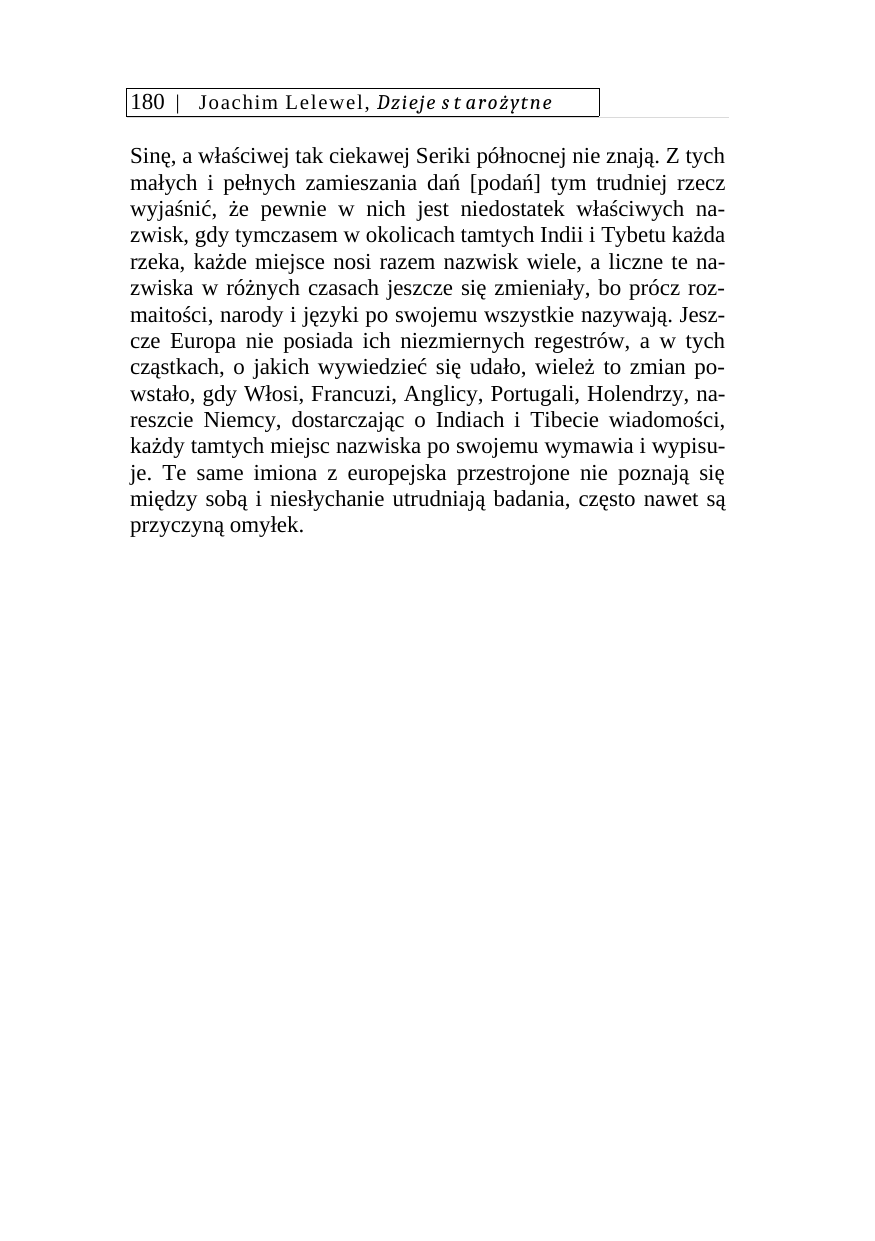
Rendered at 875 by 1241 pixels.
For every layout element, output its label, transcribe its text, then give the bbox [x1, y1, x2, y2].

text Sinę, a właściwej tak ciekawej Seriki północnej nie znają. Z tych małych i pełnych zamieszania dań [podań] tym trudniej rzecz wyjaśnić, że pewnie w nich jest niedostatek właściwych na- zwisk, gdy tymczasem w okolicach tamtych Indii i Tybetu każda rzeka, każde miejsce nosi razem nazwisk wiele, a liczne te na- zwiska w różnych czasach jeszcze się zmieniały, bo prócz roz- maitości, narody i języki po swojemu wszystkie nazywają. Jesz- cze Europa nie posiada ich niezmiernych regestrów, a w tych cząstkach, o jakich wywiedzieć się udało, wieleż to zmian po- wstało, gdy Włosi, Francuzi, Anglicy, Portugali, Holendrzy, na- reszcie Niemcy, dostarczając o Indiach i Tibecie wiadomości, każdy tamtych miejsc nazwiska po swojemu wymawia i wypisu- je. Te same imiona z europejska przestrojone nie poznają się między sobą i niesłychanie utrudniają badania, często nawet są przyczyną omyłek. [130, 142, 726, 538]
